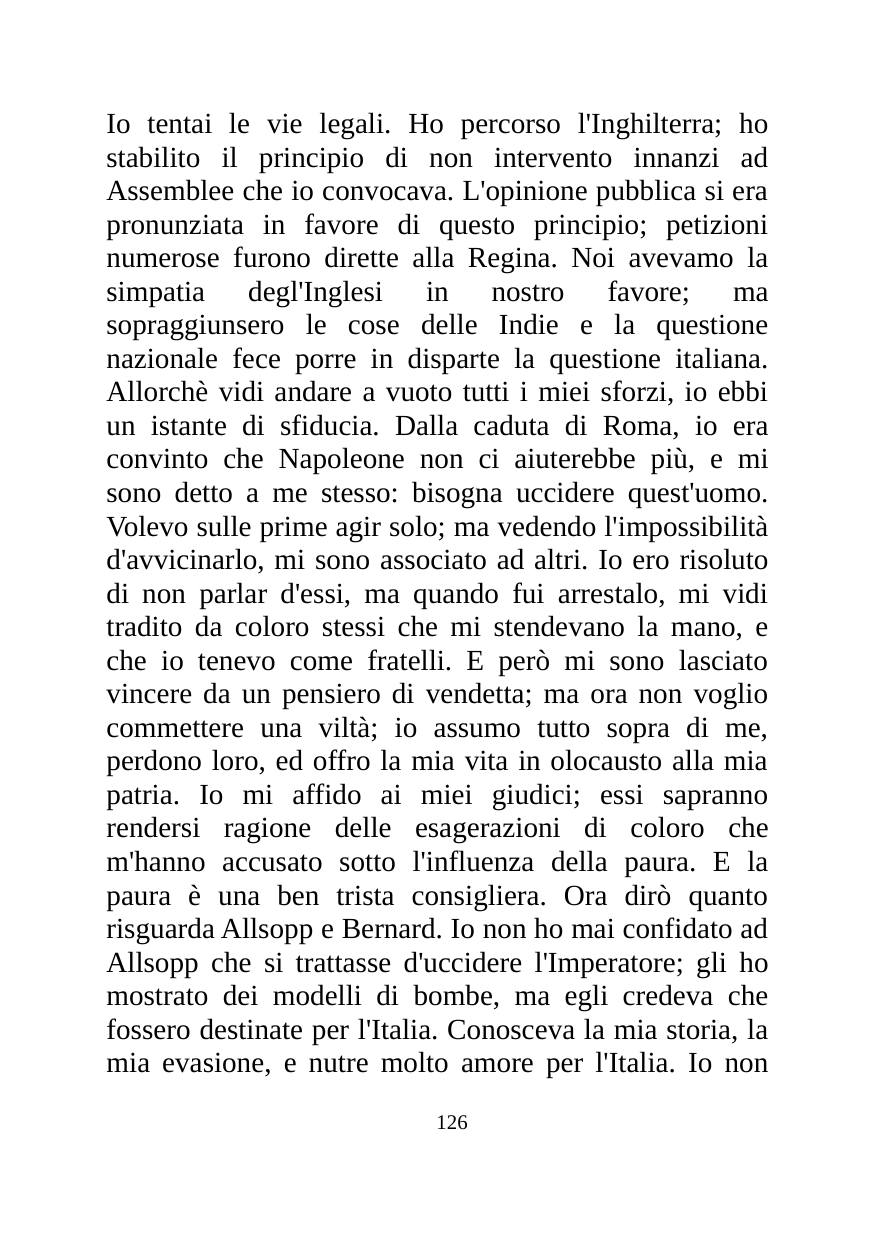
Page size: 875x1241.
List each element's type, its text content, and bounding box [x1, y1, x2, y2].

text Io tentai le vie legali. Ho percorso l'Inghilterra; ho stabilito il principio di non intervento innanzi ad Assemblee che io convocava. L'opinione pubblica si era pronunziata in favore di questo principio; petizioni numerose furono dirette alla Regina. Noi avevamo la simpatia degl'Inglesi in nostro favore; ma sopraggiunsero le cose delle Indie e la questione nazionale fece porre in disparte la questione italiana. Allorchè vidi andare a vuoto tutti i miei sforzi, io ebbi un istante di sfiducia. Dalla caduta di Roma, io era convinto che Napoleone non ci aiuterebbe più, e mi sono detto a me stesso: bisogna uccidere quest'uomo. Volevo sulle prime agir solo; ma vedendo l'impossibilità d'avvicinarlo, mi sono associato ad altri. Io ero risoluto di non parlar d'essi, ma quando fui arrestalo, mi vidi tradito da coloro stessi che mi stendevano la mano, e che io tenevo come fratelli. E però mi sono lasciato vincere da un pensiero di vendetta; ma ora non voglio commettere una viltà; io assumo tutto sopra di me, perdono loro, ed offro la mia vita in olocausto alla mia patria. Io mi affido ai miei giudici; essi sapranno rendersi ragione delle esagerazioni di coloro che m'hanno accusato sotto l'influenza della paura. E la paura è una ben trista consigliera. Ora dirò quanto risguarda Allsopp e Bernard. Io non ho mai confidato ad Allsopp che si trattasse d'uccidere l'Imperatore; gli ho mostrato dei modelli di bombe, ma egli credeva che fossero destinate per l'Italia. Conosceva la mia storia, la mia evasione, e nutre molto amore per l'Italia. Io non [106, 106, 769, 1079]
